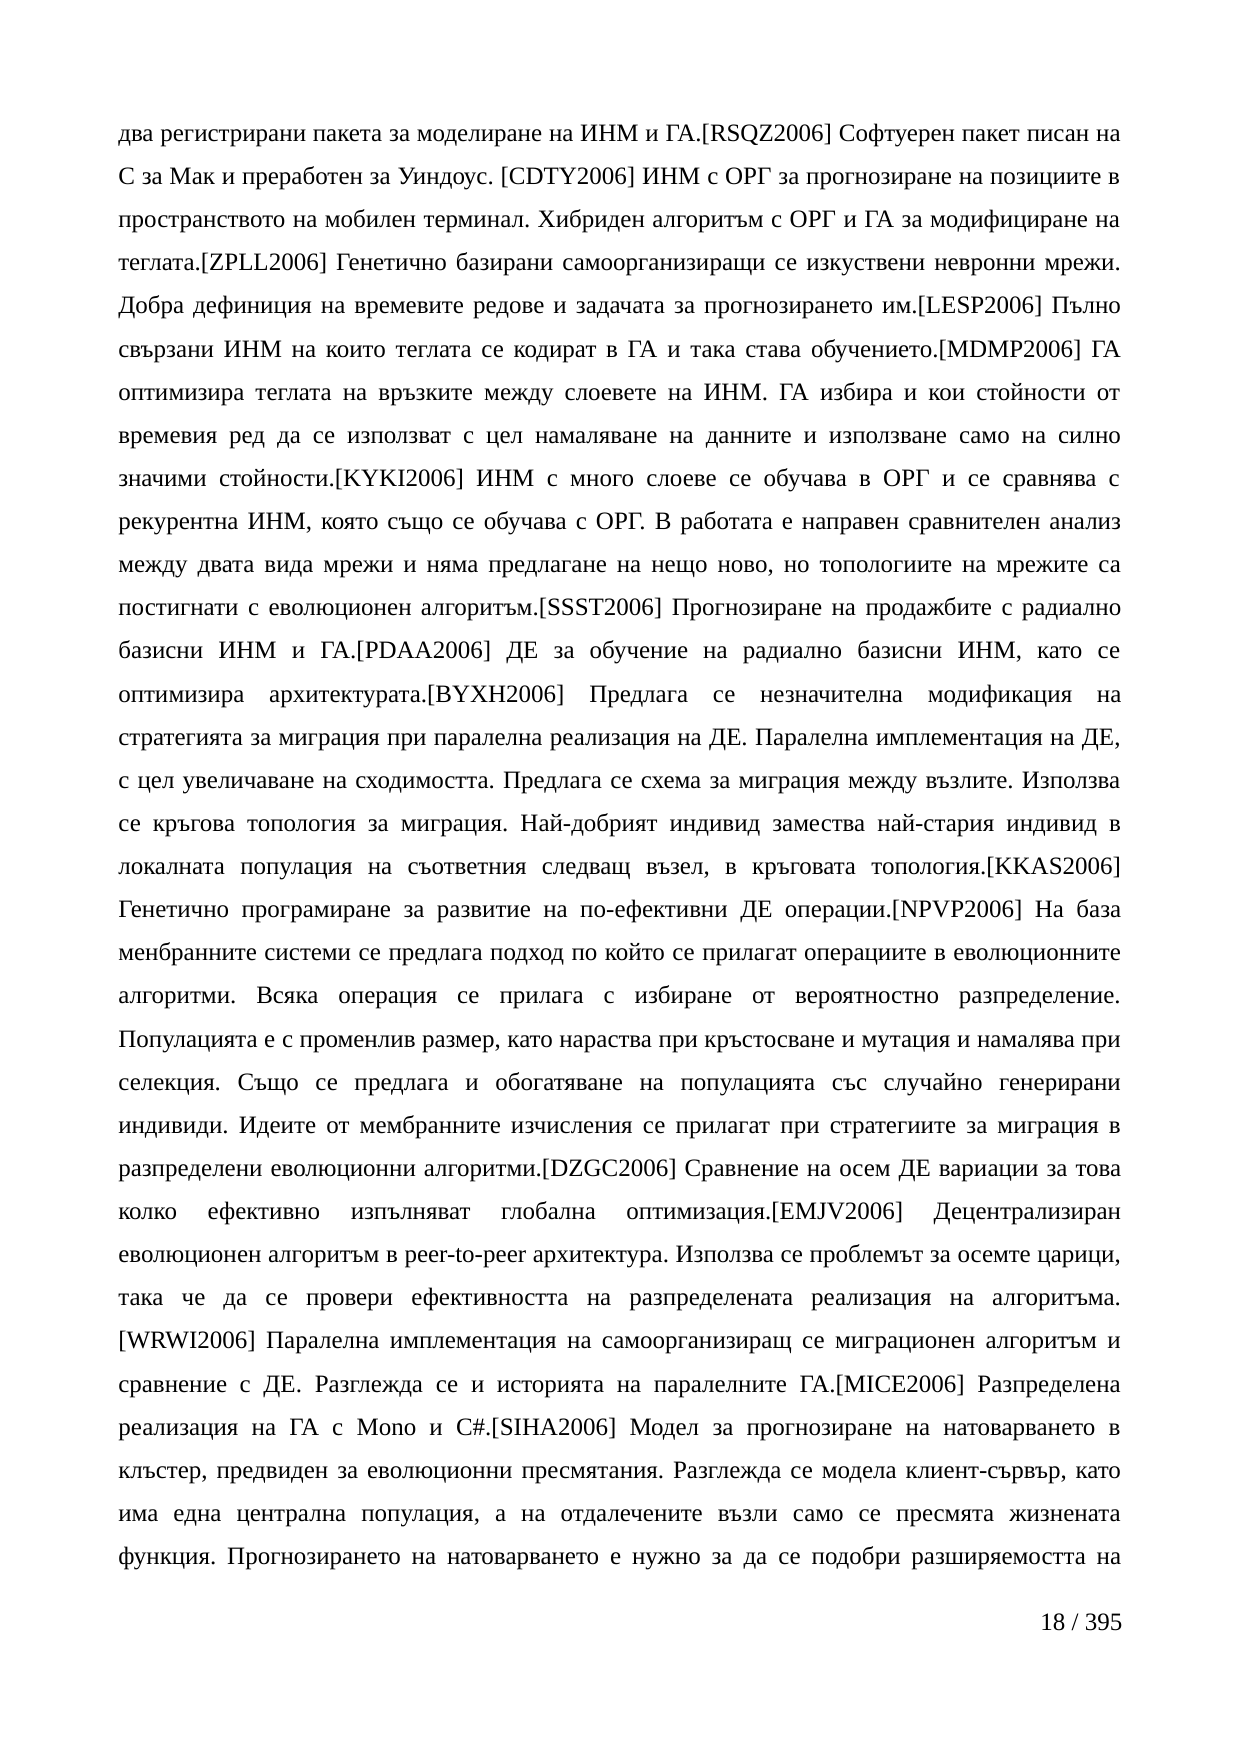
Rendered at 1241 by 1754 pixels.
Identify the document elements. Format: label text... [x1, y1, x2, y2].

text два регистрирани пакета за моделиране на ИНМ и ГА.[RSQZ2006] Софтуерен пакет писан на С за Мак и преработен за Уиндоус. [CDTY2006] ИНМ с ОРГ за прогнозиране на позициите в пространството на мобилен терминал. Хибриден алгоритъм с ОРГ и ГА за модифициране на теглата.[ZPLL2006] Генетично базирани самоорганизиращи се изкуствени невронни мрежи. Добра дефиниция на времевите редове и задачата за прогнозирането им.[LESP2006] Пълно свързани ИНМ на които теглата се кодират в ГА и така става обучението.[MDMP2006] ГА оптимизира теглата на връзките между слоевете на ИНМ. ГА избира и кои стойности от времевия ред да се използват с цел намаляване на данните и използване само на силно значими стойности.[KYKI2006] ИНМ с много слоеве се обучава в ОРГ и се сравнява с рекурентна ИНМ, която също се обучава с ОРГ. В работата е направен сравнителен анализ между двата вида мрежи и няма предлагане на нещо ново, но топологиите на мрежите са постигнати с еволюционен алгоритъм.[SSST2006] Прогнозиране на продажбите с радиално базисни ИНМ и ГА.[PDAA2006] ДЕ за обучение на радиално базисни ИНМ, като се оптимизира архитектурата.[BYXH2006] Предлага се незначителна модификация на стратегията за миграция при паралелна реализация на ДЕ. Паралелна имплементация на ДЕ, с цел увеличаване на сходимостта. Предлага се схема за миграция между възлите. Използва се кръгова топология за миграция. Най-добрият индивид замества най-стария индивид в локалната популация на съответния следващ възел, в кръговата топология.[KKAS2006] Генетично програмиране за развитие на по-ефективни ДЕ операции.[NPVP2006] На база менбранните системи се предлага подход по който се прилагат операциите в еволюционните алгоритми. Всяка операция се прилага с избиране от вероятностно разпределение. Популацията е с променлив размер, като нараства при кръстосване и мутация и намалява при селекция. Също се предлага и обогатяване на популацията със случайно генерирани индивиди. Идеите от мембранните изчисления се прилагат при стратегиите за миграция в разпределени еволюционни алгоритми.[DZGC2006] Сравнение на осем ДЕ вариации за това колко ефективно изпълняват глобална оптимизация.[EMJV2006] Децентрализиран еволюционен алгоритъм в peer-to-peer архитектура. Използва се проблемът за осемте царици, така че да се провери ефективността на разпределената реализация на алгоритъма.[WRWI2006] Паралелна имплементация на самоорганизиращ се миграционен алгоритъм и сравнение с ДЕ. Разглежда се и историята на паралелните ГА.[MICE2006] Разпределена реализация на ГА с Mono и C#.[SIHA2006] Модел за прогнозиране на натоварването в клъстер, предвиден за еволюционни пресмятания. Разглежда се модела клиент-сървър, като има една централна популация, а на отдалечените възли само се пресмята жизнената функция. Прогнозирането на натоварването е нужно за да се подобри разширяемостта на [118, 118, 1122, 1570]
